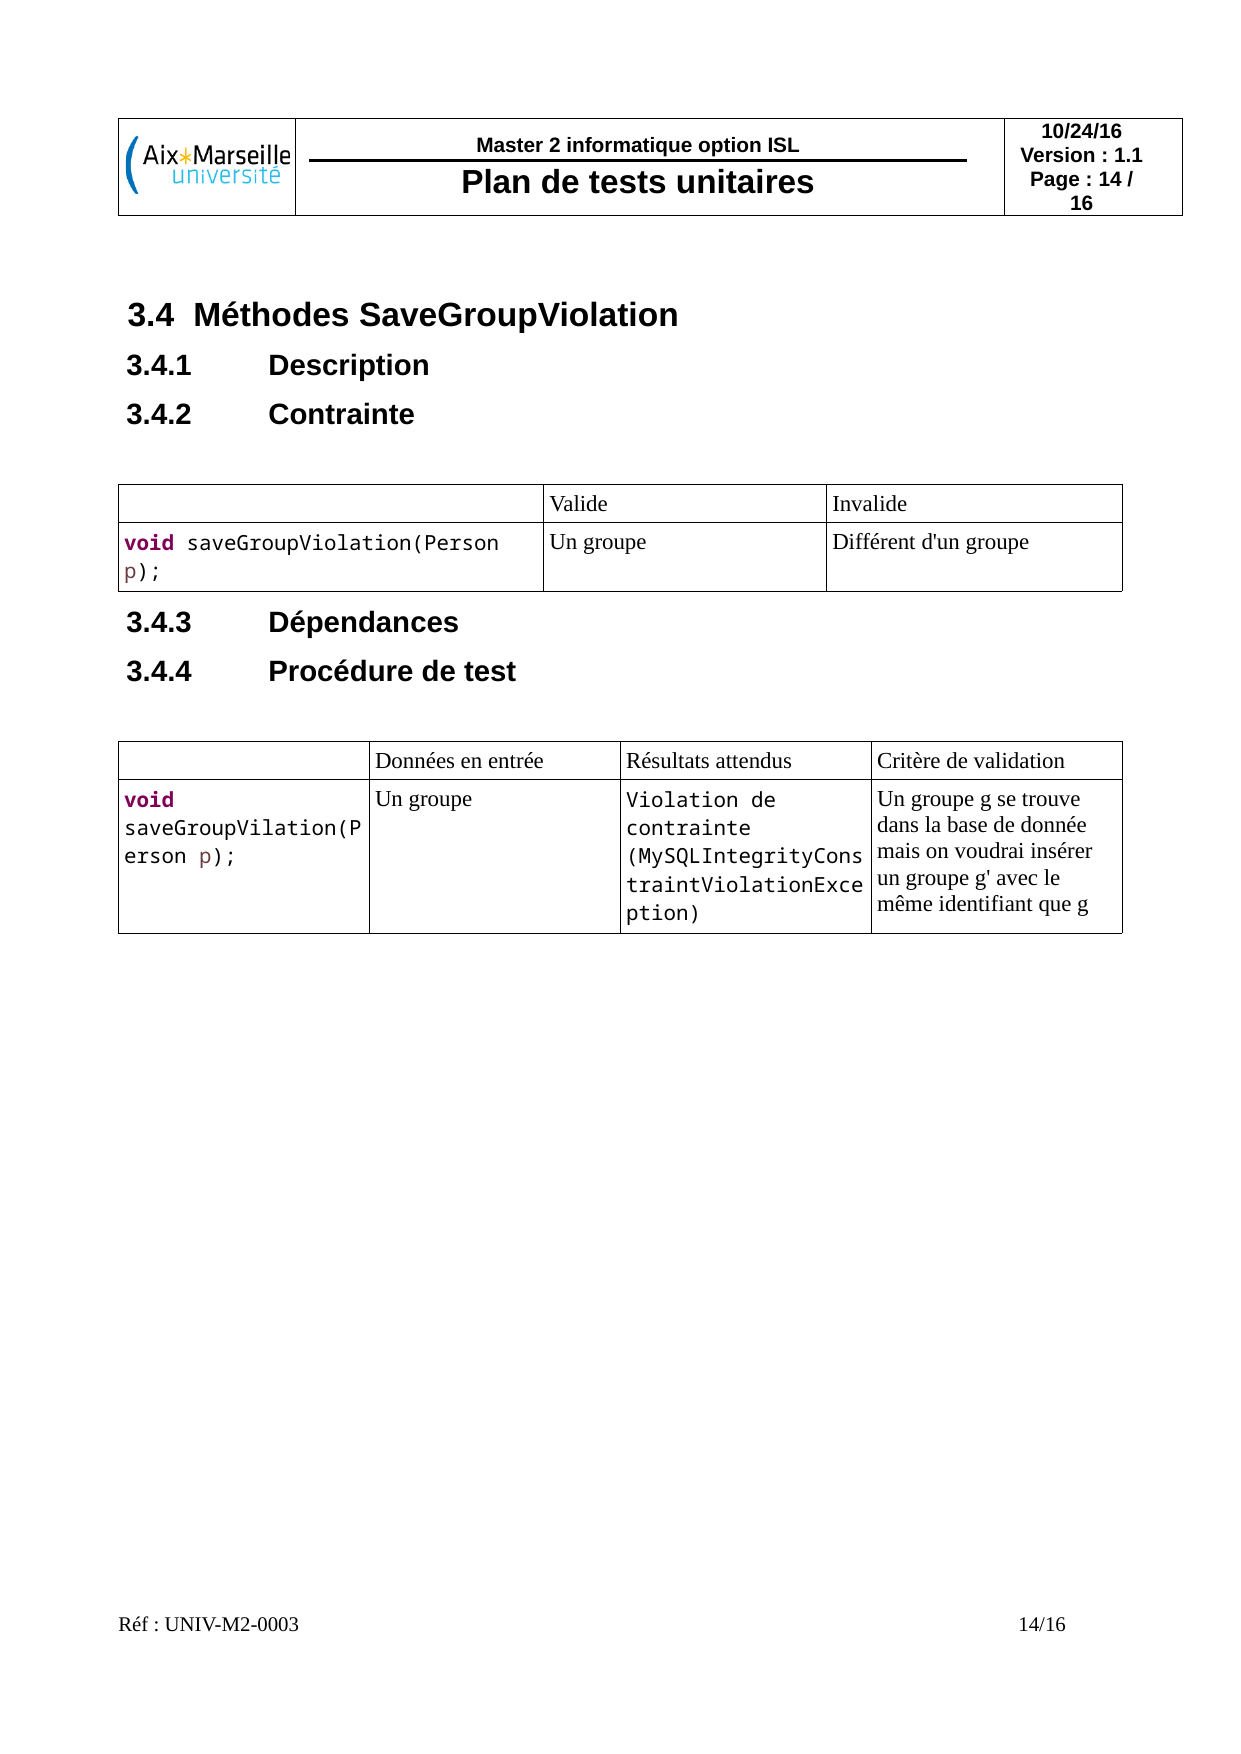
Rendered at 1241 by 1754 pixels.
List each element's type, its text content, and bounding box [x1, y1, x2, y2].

subtitle Méthodes SaveGroupViolation [118, 295, 1122, 334]
table_header Valide [544, 485, 826, 522]
table_header Invalide [827, 485, 1122, 522]
table_cell Violation de contrainte (MySQLIntegrityConstraintViolationException) [621, 780, 871, 933]
picture [125, 136, 290, 194]
table_cell Un groupe [544, 523, 826, 591]
table_cell void saveGroupVilation(Person p); [119, 780, 369, 933]
subtitle Dépendances [118, 605, 1122, 639]
subtitle Description [118, 348, 1122, 382]
table_header Résultats attendus [621, 742, 871, 779]
table_header [119, 485, 543, 522]
subtitle Procédure de test [118, 653, 1122, 687]
table_header [119, 742, 369, 779]
table_header Données en entrée [370, 742, 620, 779]
table_cell void saveGroupViolation(Person p); [119, 523, 543, 591]
table_cell Différent d'un groupe [827, 523, 1122, 591]
table_cell Un groupe [370, 780, 620, 933]
table_cell Un groupe g se trouve dans la base de donnée mais on voudrai insérer un groupe g' avec le même identifiant que g [872, 780, 1122, 933]
table_header Critère de validation [872, 742, 1122, 779]
subtitle Contrainte [118, 397, 1122, 430]
